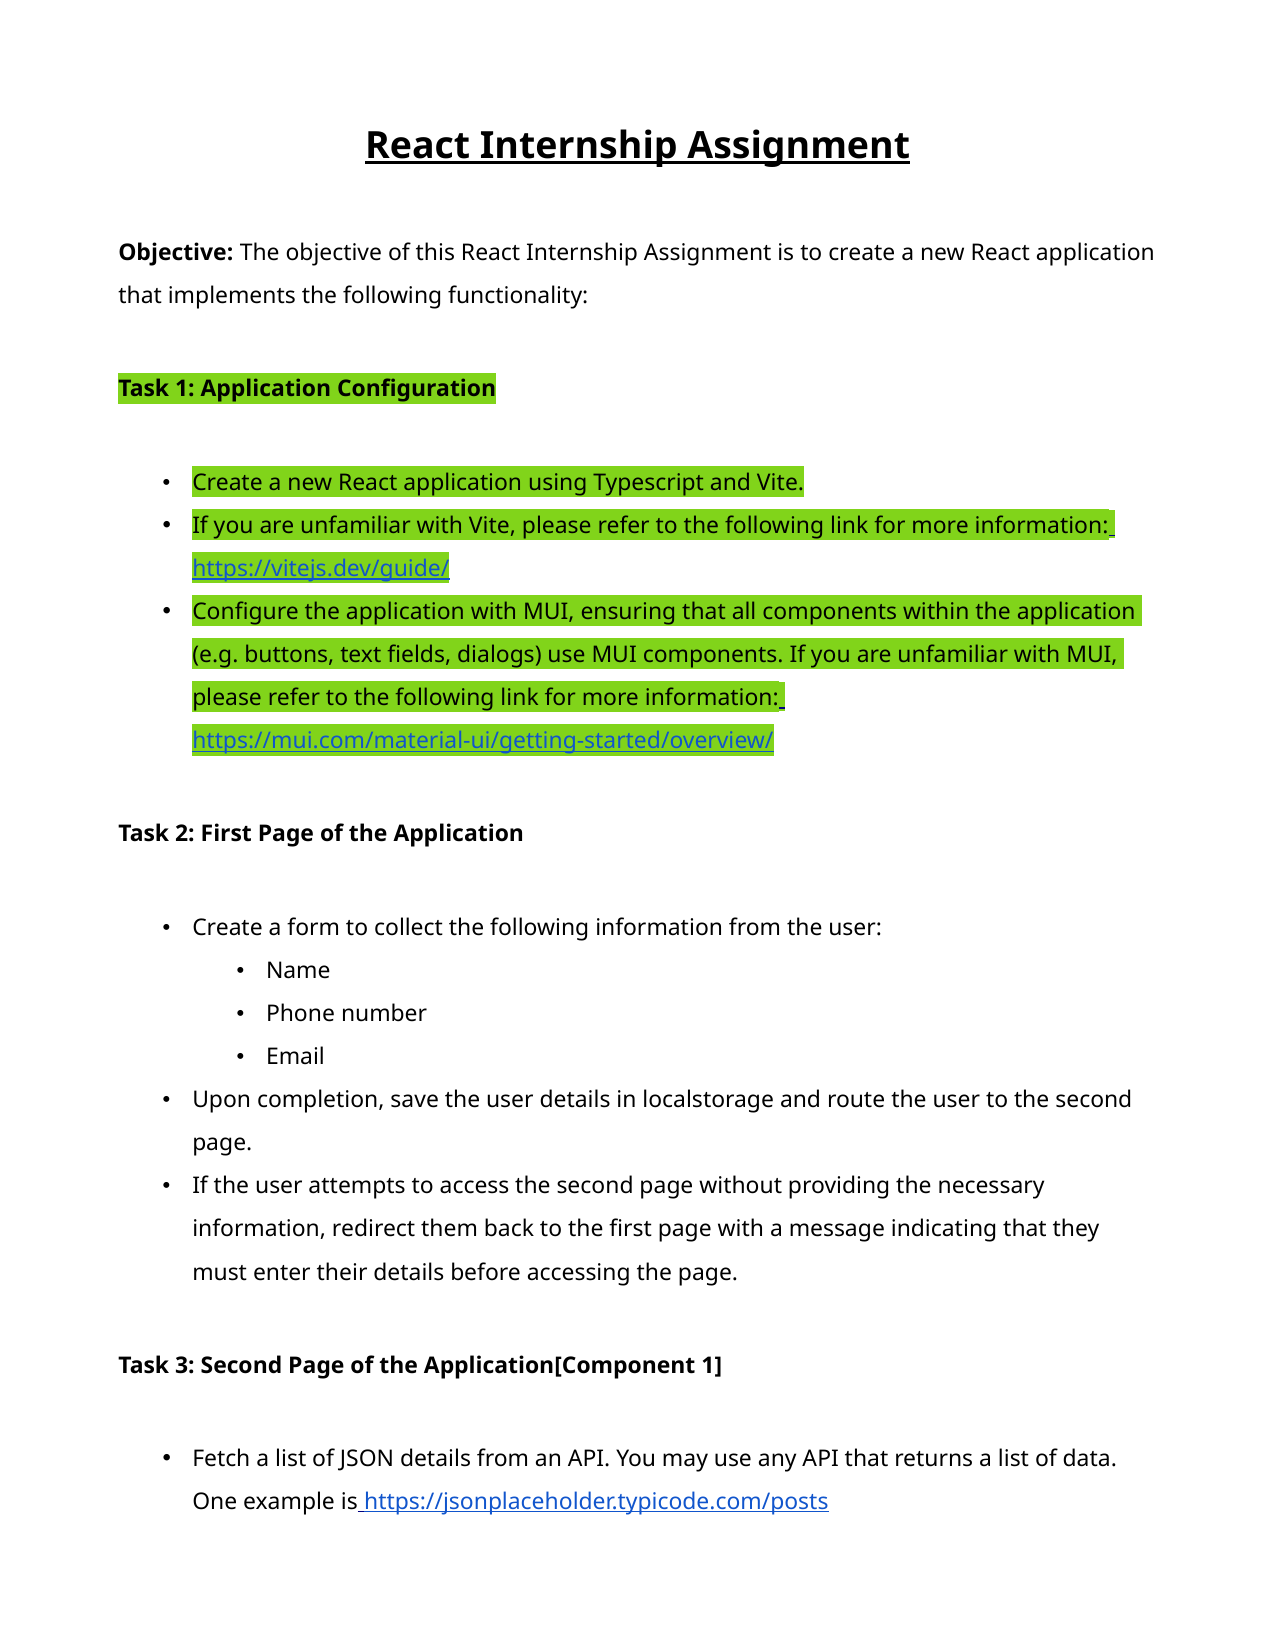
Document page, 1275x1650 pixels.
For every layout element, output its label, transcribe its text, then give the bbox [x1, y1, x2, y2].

list Name [236, 954, 1157, 985]
list Fetch a list of JSON details from an API. You may use any API that returns a list of data. One example is https://jsonplaceholder.typicode.com/posts [162, 1442, 1157, 1516]
list If you are unfamiliar with Vite, please refer to the following link for more information: https://vitejs.dev/guide/ [162, 509, 1157, 583]
list Email [236, 1040, 1157, 1071]
list If the user attempts to access the second page without providing the necessary information, redirect them back to the first page with a message indicating that they must enter their details before accessing the page. [162, 1169, 1157, 1287]
text Objective: The objective of this React Internship Assignment is to create a new React application that implements the following functionality: [118, 236, 1157, 311]
text Task 3: Second Page of the Application[Component 1] [118, 1349, 1157, 1380]
text React Internship Assignment [118, 118, 1157, 169]
text Task 1: Application Configuration [118, 372, 1157, 404]
list Configure the application with MUI, ensuring that all components within the application (e.g. buttons, text fields, dialogs) use MUI components. If you are unfamiliar with MUI, please refer to the following link for more information: https://mui.com/material-ui/getting-started/overview/ [162, 595, 1157, 756]
list Phone number [236, 997, 1157, 1028]
list Create a new React application using Typescript and Vite. [162, 466, 1157, 497]
list Create a form to collect the following information from the user: [162, 911, 1157, 942]
text Task 2: First Page of the Application [118, 817, 1157, 849]
list Upon completion, save the user details in localstorage and route the user to the second page. [162, 1083, 1157, 1157]
